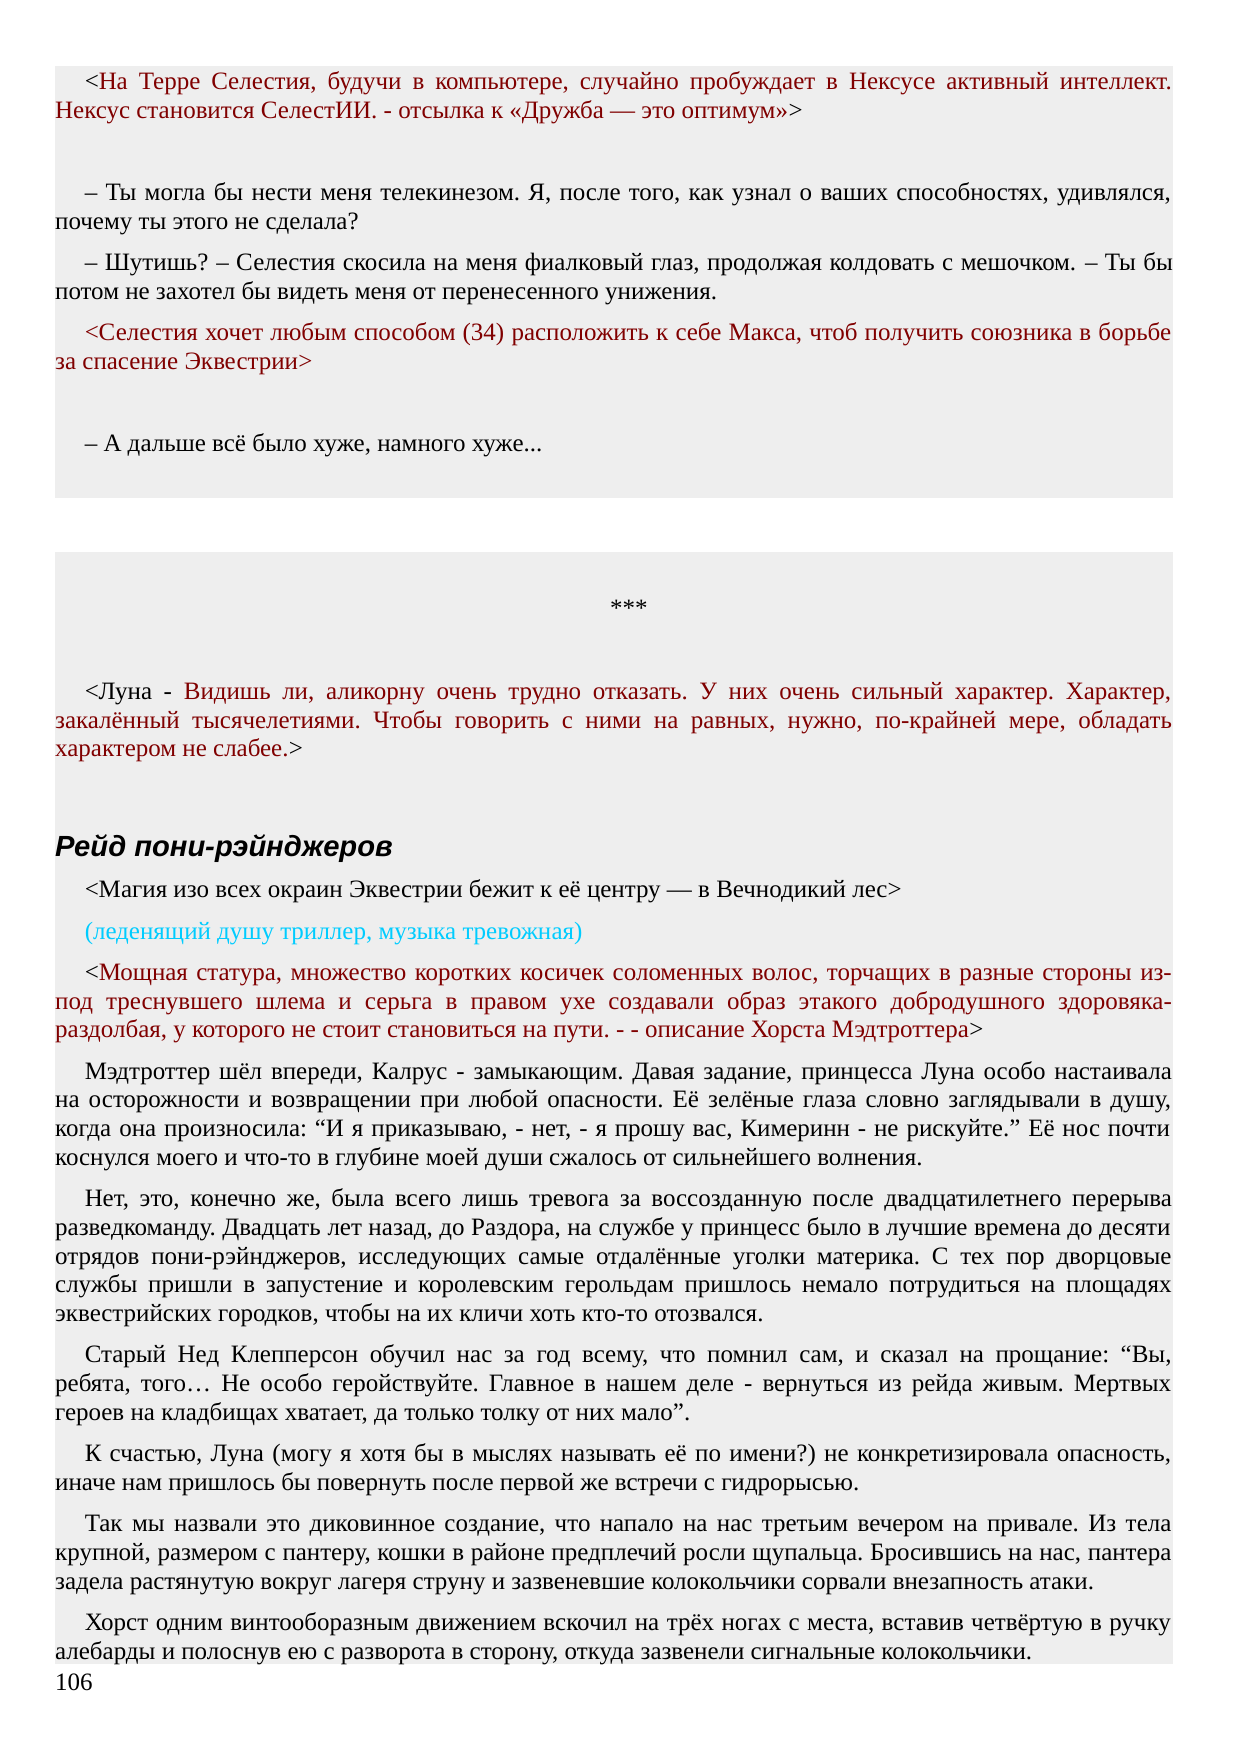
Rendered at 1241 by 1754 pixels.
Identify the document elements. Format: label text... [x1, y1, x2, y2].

text Нет, это, конечно же, была всего лишь тревога за воссозданную после двадцатилетнего перерыва разведкоманду. Двадцать лет назад, до Раздора, на службе у принцесс было в лучшие времена до десяти отрядов пони-рэйнджеров, исследующих самые отдалённые уголки материка. С тех пор дворцовые службы пришли в запустение и королевским герольдам пришлось немало потрудиться на площадях эквестрийских городков, чтобы на их кличи хоть кто-то отозвался. [55, 1183, 1173, 1327]
subtitle Рейд пони-рэйнджеров [55, 828, 1173, 862]
text Старый Нед Клепперсон обучил нас за год всему, что помнил сам, и сказал на прощание: “Вы, ребята, того… Не особо геройствуйте. Главное в нашем деле - вернуться из рейда живым. Мертвых героев на кладбищах хватает, да только толку от них мало”. [55, 1339, 1173, 1426]
text *** [55, 593, 1173, 622]
text – Шутишь? – Селестия скосила на меня фиалковый глаз, продолжая колдовать с мешочком. – Ты бы потом не захотел бы видеть меня от перенесенного унижения. [55, 247, 1173, 305]
text <На Терре Селестия, будучи в компьютере, случайно пробуждает в Нексусе активный интеллект. Нексус становится СелестИИ. - отсылка к «Дружба — это оптимум»> [55, 66, 1173, 123]
text <Селестия хочет любым способом (34) расположить к себе Макса, чтоб получить союзника в борьбе за спасение Эквестрии> [55, 317, 1173, 375]
text Мэдтроттер шёл впереди, Калрус - замыкающим. Давая задание, принцесса Луна особо настаивала на осторожности и возвращении при любой опасности. Её зелёные глаза словно заглядывали в душу, когда она произносила: “И я приказываю, - нет, - я прошу вас, Кимеринн - не рискуйте.” Её нос почти коснулся моего и что-то в глубине моей души сжалось от сильнейшего волнения. [55, 1056, 1173, 1171]
text <Магия изо всех окраин Эквестрии бежит к её центру — в Вечнодикий лес> [55, 874, 1173, 903]
text (леденящий душу триллер, музыка тревожная) [55, 916, 1173, 944]
text Так мы назвали это диковинное создание, что напало на нас третьим вечером на привале. Из тела крупной, размером с пантеру, кошки в районе предплечий росли щупальца. Бросившись на нас, пантера задела растянутую вокруг лагеря струну и зазвеневшие колокольчики сорвали внезапность атаки. [55, 1508, 1173, 1594]
text К счастью, Луна (могу я хотя бы в мыслях называть её по имени?) не конкретизировала опасность, иначе нам пришлось бы повернуть после первой же встречи с гидрорысью. [55, 1438, 1173, 1496]
text – Ты могла бы нести меня телекинезом. Я, после того, как узнал о ваших способностях, удивлялся, почему ты этого не сделала? [55, 177, 1173, 235]
text <Луна - Видишь ли, аликорну очень трудно отказать. У них очень сильный характер. Характер, закалённый тысячелетиями. Чтобы говорить с ними на равных, нужно, по-крайней мере, обладать характером не слабее.> [55, 676, 1173, 762]
text <Мощная статура, множество коротких косичек соломенных волос, торчащих в разные стороны из-под треснувшего шлема и серьга в правом ухе создавали образ этакого добродушного здоровяка-раздолбая, у которого не стоит становиться на пути. - - описание Хорста Мэдтроттера> [55, 957, 1173, 1043]
text – А дальше всё было хуже, намного хуже... [55, 428, 1173, 457]
text Хорст одним винтооборазным движением вскочил на трёх ногах с места, вставив четвёртую в ручку алебарды и полоснув ею с разворота в сторону, откуда зазвенели сигнальные колокольчики. [55, 1607, 1173, 1664]
